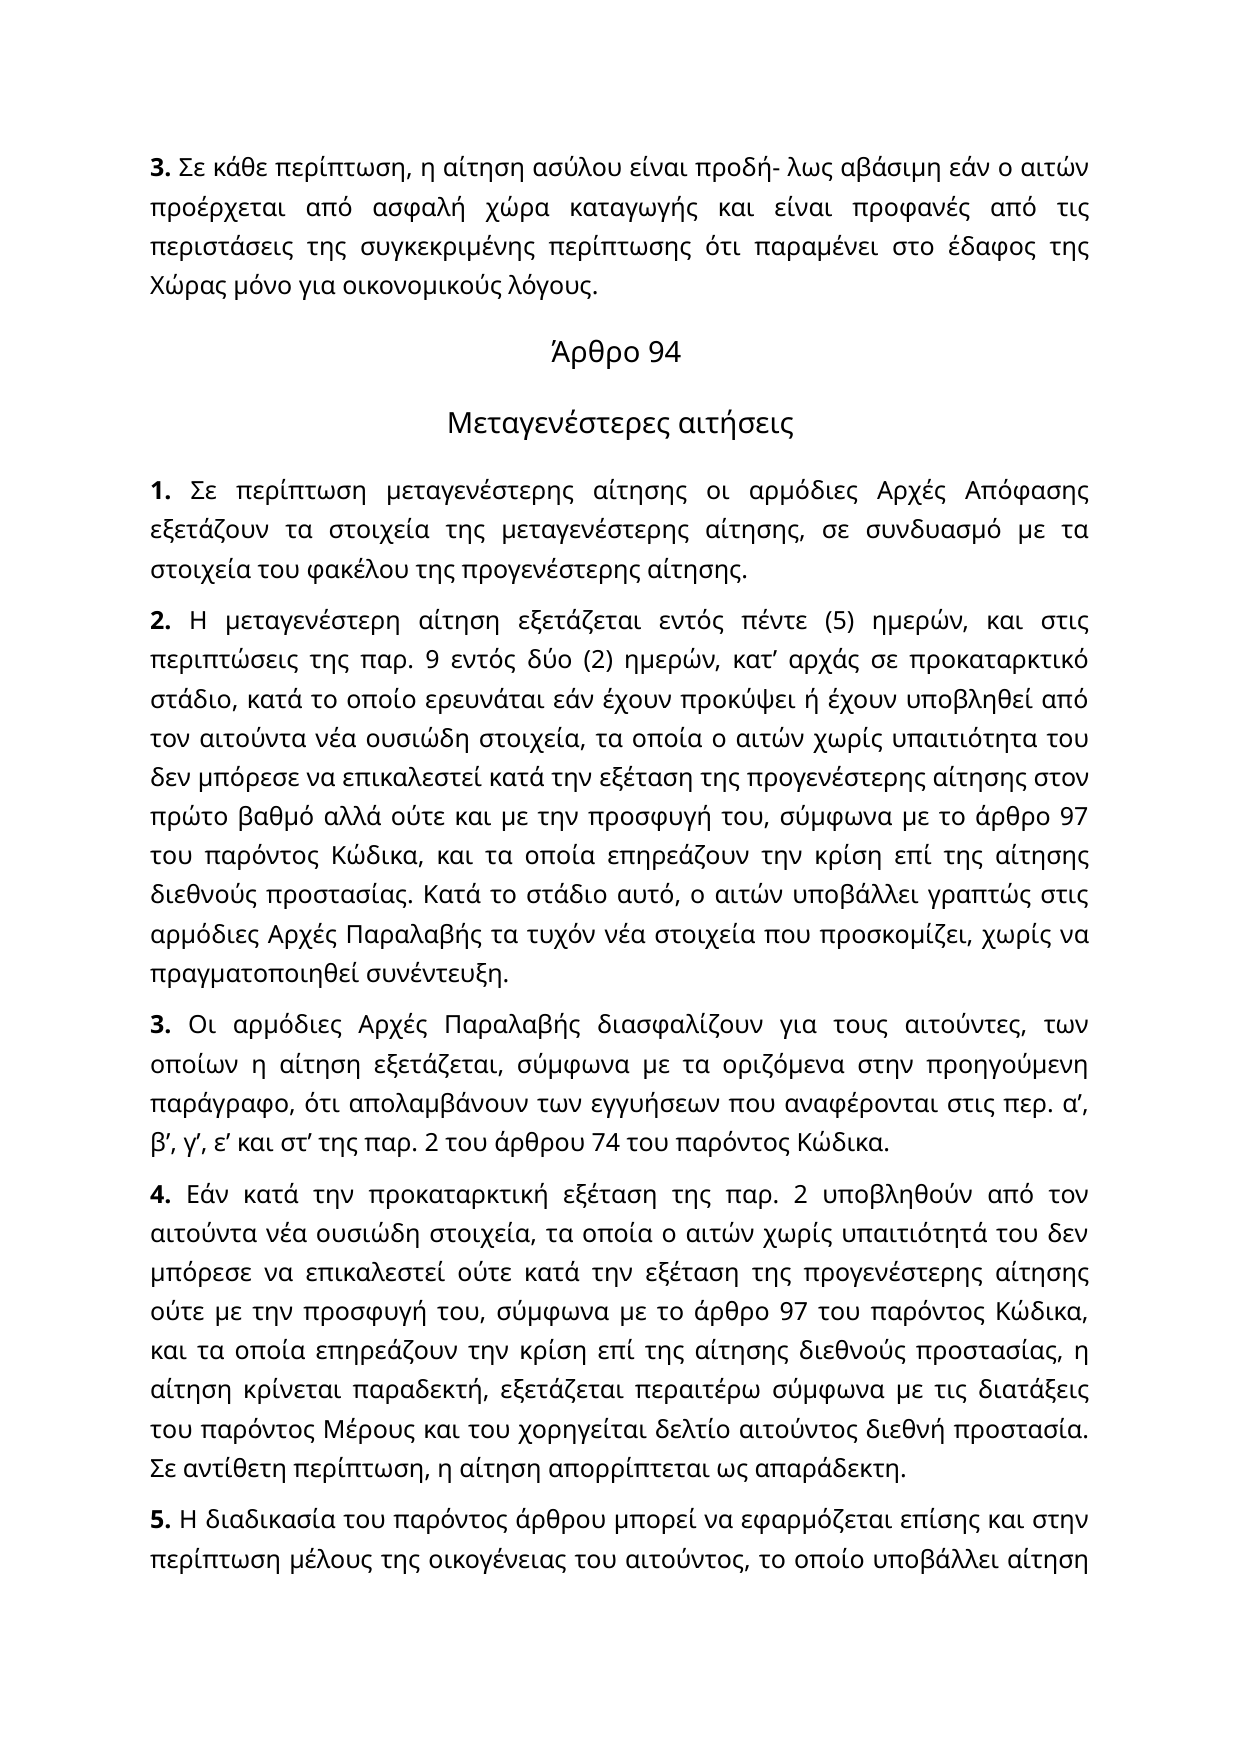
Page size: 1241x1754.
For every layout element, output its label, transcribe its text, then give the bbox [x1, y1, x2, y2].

text 2. Η μεταγενέστερη αίτηση εξετάζεται εντός πέντε (5) ημερών, και στις περιπτώσεις της παρ. 9 εντός δύο (2) ημερών, κατ’ αρχάς σε προκαταρκτικό στάδιο, κατά το οποίο ερευνάται εάν έχουν προκύψει ή έχουν υποβληθεί από τον αιτούντα νέα ουσιώδη στοιχεία, τα οποία ο αιτών χωρίς υπαιτιότητα του δεν μπόρεσε να επικαλεστεί κατά την εξέταση της προγενέστερης αίτησης στον πρώτο βαθμό αλλά ούτε και με την προσφυγή του, σύμφωνα με το άρθρο 97 του παρόντος Κώδικα, και τα οποία επηρεάζουν την κρίση επί της αίτησης διεθνούς προστασίας. Κατά το στάδιο αυτό, ο αιτών υποβάλλει γραπτώς στις αρμόδιες Αρχές Παραλαβής τα τυχόν νέα στοιχεία που προσκομίζει, χωρίς να πραγματοποιηθεί συνέντευξη. [150, 603, 1090, 989]
subtitle Μεταγενέστερες αιτήσεις [150, 402, 1090, 442]
text 3. Σε κάθε περίπτωση, η αίτηση ασύλου είναι προδή- λως αβάσιμη εάν ο αιτών προέρχεται από ασφαλή χώρα καταγωγής και είναι προφανές από τις περιστάσεις της συγκεκριμένης περίπτωσης ότι παραμένει στο έδαφος της Χώρας μόνο για οικονομικούς λόγους. [150, 150, 1090, 302]
text 4. Εάν κατά την προκαταρκτική εξέταση της παρ. 2 υποβληθούν από τον αιτούντα νέα ουσιώδη στοιχεία, τα οποία ο αιτών χωρίς υπαιτιότητά του δεν μπόρεσε να επικαλεστεί ούτε κατά την εξέταση της προγενέστερης αίτησης ούτε με την προσφυγή του, σύμφωνα με το άρθρο 97 του παρόντος Κώδικα, και τα οποία επηρεάζουν την κρίση επί της αίτησης διεθνούς προστασίας, η αίτηση κρίνεται παραδεκτή, εξετάζεται περαιτέρω σύμφωνα με τις διατάξεις του παρόντος Μέρους και του χορηγείται δελτίο αιτούντος διεθνή προστασία. Σε αντίθετη περίπτωση, η αίτηση απορρίπτεται ως απαράδεκτη. [150, 1176, 1090, 1484]
text 1. Σε περίπτωση μεταγενέστερης αίτησης οι αρμόδιες Αρχές Απόφασης εξετάζουν τα στοιχεία της μεταγενέστερης αίτησης, σε συνδυασμό με τα στοιχεία του φακέλου της προγενέστερης αίτησης. [150, 473, 1090, 585]
subtitle Άρθρο 94 [150, 332, 1090, 371]
text 3. Οι αρμόδιες Αρχές Παραλαβής διασφαλίζουν για τους αιτούντες, των οποίων η αίτηση εξετάζεται, σύμφωνα με τα οριζόμενα στην προηγούμενη παράγραφο, ότι απολαμβάνουν των εγγυήσεων που αναφέρονται στις περ. α’, β’, γ’, ε’ και στ’ της παρ. 2 του άρθρου 74 του παρόντος Κώδικα. [150, 1007, 1090, 1159]
text 5. Η διαδικασία του παρόντος άρθρου μπορεί να εφαρμόζεται επίσης και στην περίπτωση μέλους της οικογένειας του αιτούντος, το οποίο υποβάλλει αίτηση [150, 1502, 1090, 1575]
